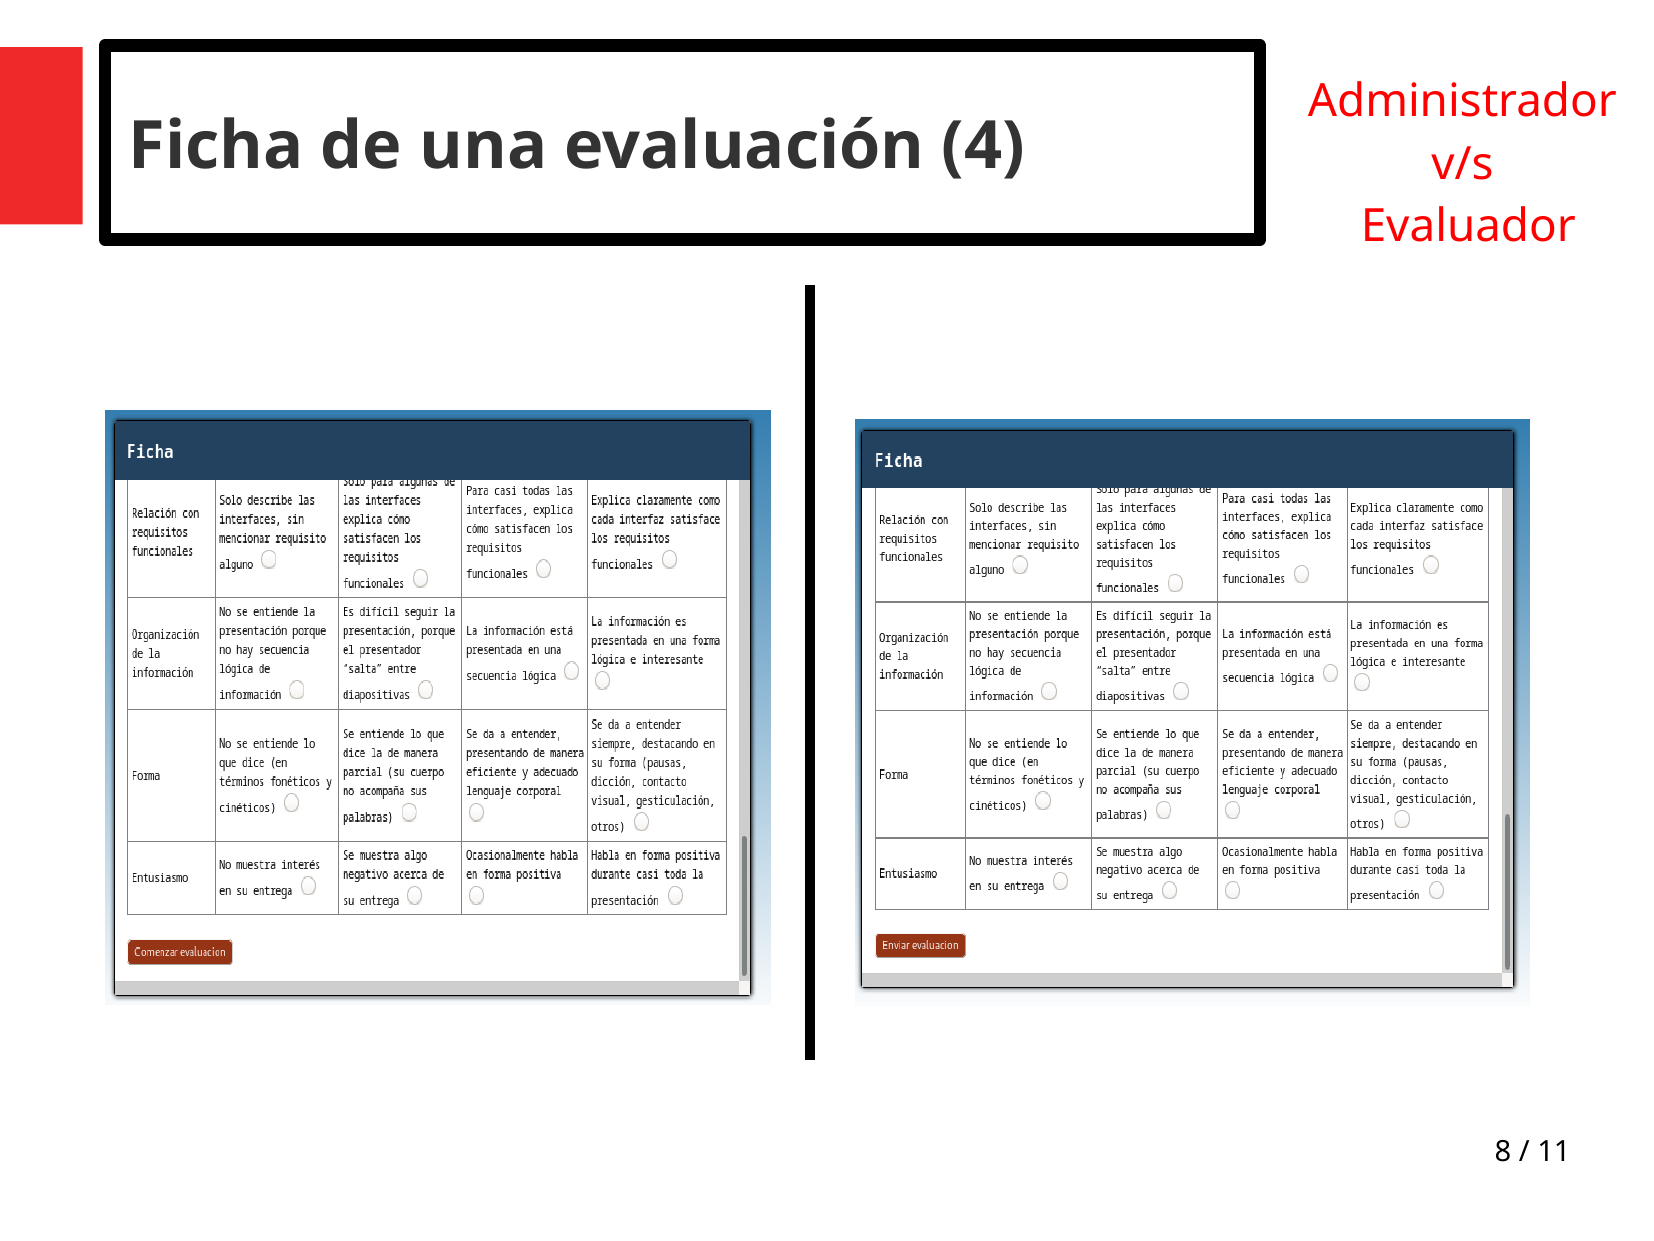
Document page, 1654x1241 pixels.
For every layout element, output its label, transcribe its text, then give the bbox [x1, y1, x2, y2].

picture [105, 410, 771, 1006]
title Ficha de una evaluación (4) [105, 45, 1261, 240]
picture [855, 419, 1530, 1007]
text_box Administrador v/s Evaluador [1266, 60, 1654, 241]
